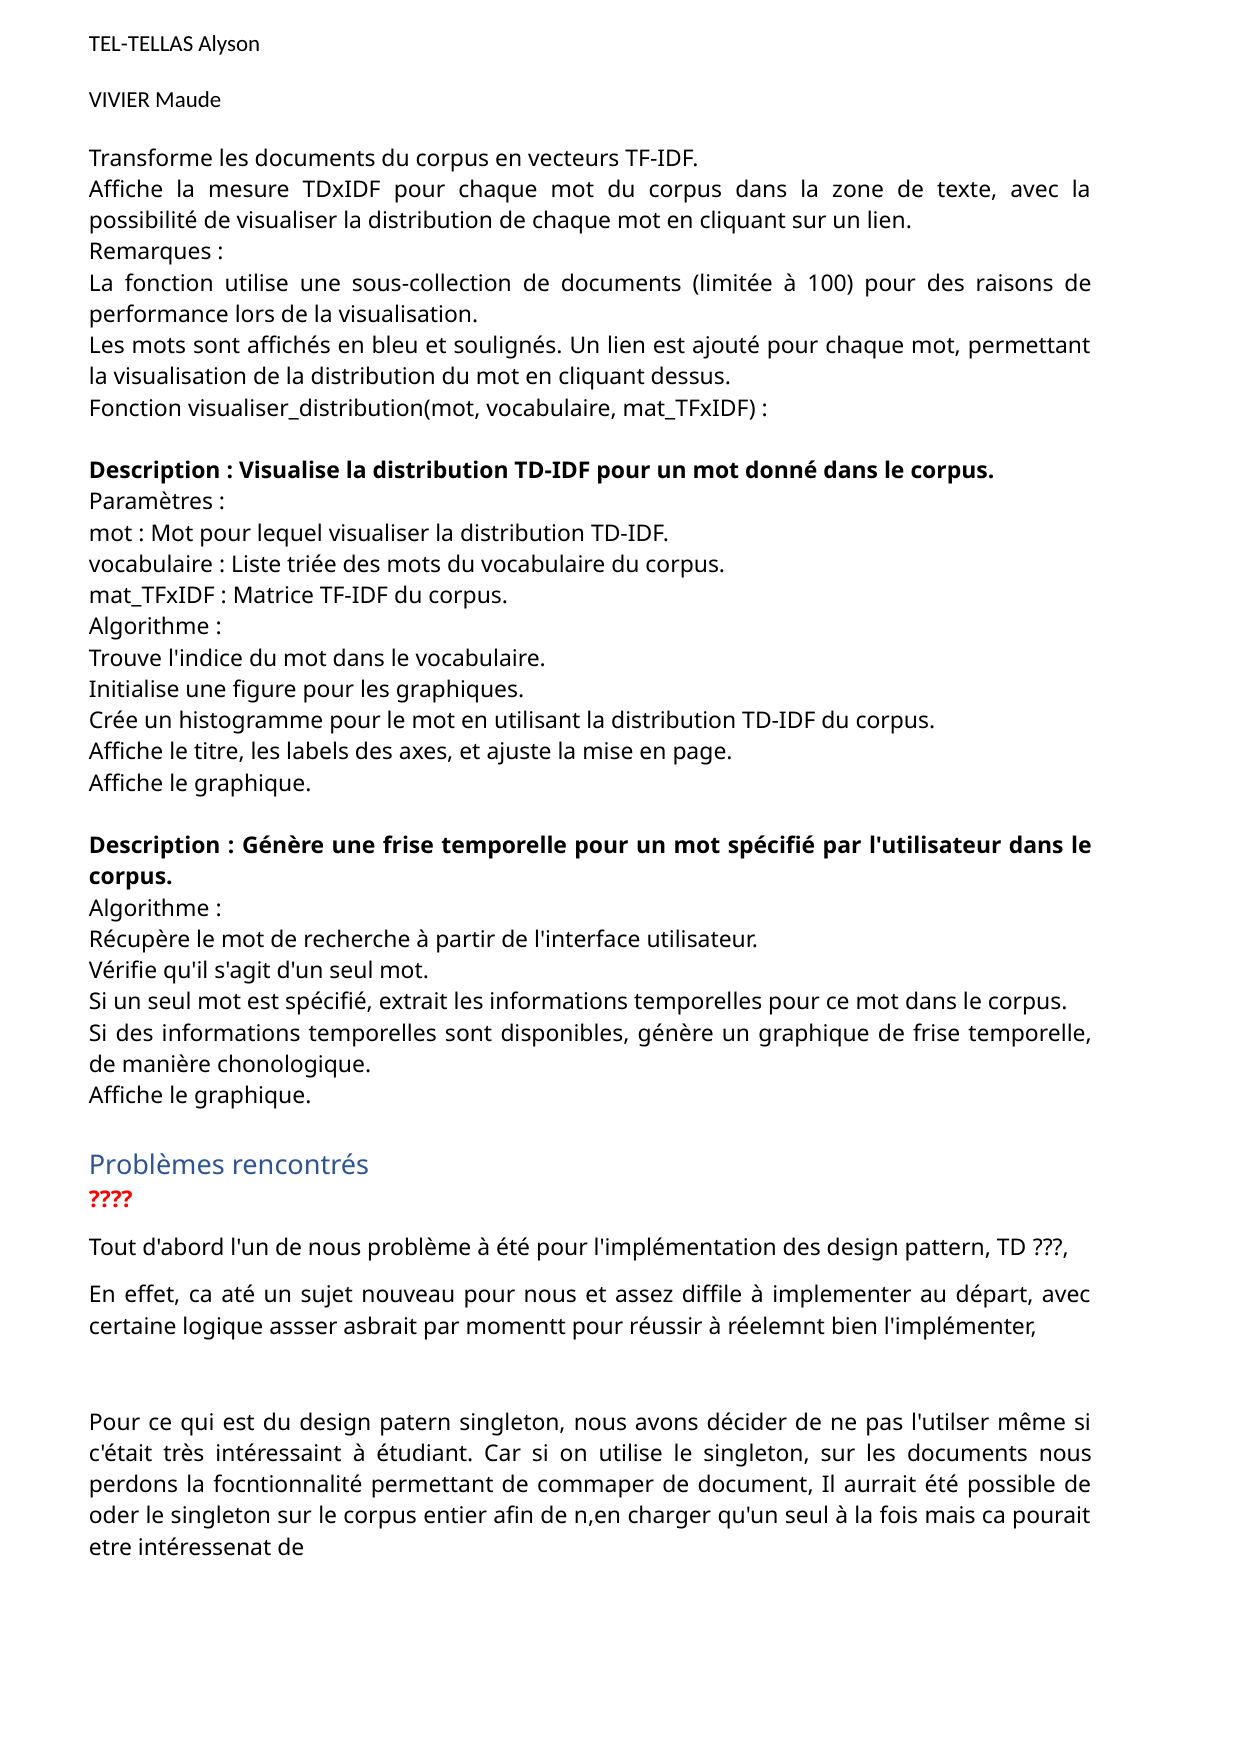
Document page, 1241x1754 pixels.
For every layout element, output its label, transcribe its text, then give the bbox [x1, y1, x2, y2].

text En effet, ca até un sujet nouveau pour nous et assez diffile à implementer au départ, avec certaine logique assser asbrait par momentt pour réussir à réelemnt bien l'implémenter, [89, 1278, 1092, 1341]
text Algorithme : [89, 610, 1092, 642]
text Fonction visualiser_distribution(mot, vocabulaire, mat_TFxIDF) : [89, 392, 1092, 423]
subtitle Problèmes rencontrés [89, 1146, 1092, 1183]
text mot : Mot pour lequel visualiser la distribution TD-IDF. [89, 517, 1092, 548]
text Affiche la mesure TDxIDF pour chaque mot du corpus dans la zone de texte, avec la possibilité de visualiser la distribution de chaque mot en cliquant sur un lien. [89, 173, 1092, 235]
text Si un seul mot est spécifié, extrait les informations temporelles pour ce mot dans le corpus. [89, 985, 1092, 1017]
text Affiche le titre, les labels des axes, et ajuste la mise en page. [89, 735, 1092, 767]
text Initialise une figure pour les graphiques. [89, 673, 1092, 704]
text mat_TFxIDF : Matrice TF-IDF du corpus. [89, 579, 1092, 610]
text Description : Visualise la distribution TD-IDF pour un mot donné dans le corpus. [89, 454, 1092, 485]
text ???? [89, 1183, 1092, 1214]
text Crée un histogramme pour le mot en utilisant la distribution TD-IDF du corpus. [89, 704, 1092, 735]
text Tout d'abord l'un de nous problème à été pour l'implémentation des design pattern, TD ???, [89, 1231, 1092, 1262]
text Remarques : [89, 235, 1092, 267]
text vocabulaire : Liste triée des mots du vocabulaire du corpus. [89, 548, 1092, 579]
text La fonction utilise une sous-collection de documents (limitée à 100) pour des raisons de performance lors de la visualisation. [89, 267, 1092, 329]
text Les mots sont affichés en bleu et soulignés. Un lien est ajouté pour chaque mot, permettant la visualisation de la distribution du mot en cliquant dessus. [89, 329, 1092, 392]
text Description : Génère une frise temporelle pour un mot spécifié par l'utilisateur dans le corpus. [89, 829, 1092, 892]
text Transforme les documents du corpus en vecteurs TF-IDF. [89, 142, 1092, 173]
text Vérifie qu'il s'agit d'un seul mot. [89, 954, 1092, 985]
text Affiche le graphique. [89, 767, 1092, 798]
text Algorithme : [89, 892, 1092, 923]
text Trouve l'indice du mot dans le vocabulaire. [89, 642, 1092, 673]
text Paramètres : [89, 485, 1092, 517]
text Pour ce qui est du design patern singleton, nous avons décider de ne pas l'utilser même si c'était très intéressaint à étudiant. Car si on utilise le singleton, sur les documents nous perdons la focntionnalité permettant de commaper de document, Il aurrait été possible de oder le singleton sur le corpus entier afin de n,en charger qu'un seul à la fois mais ca pourait etre intéressenat de [89, 1406, 1092, 1562]
text Si des informations temporelles sont disponibles, génère un graphique de frise temporelle, de manière chonologique. [89, 1017, 1092, 1079]
text Affiche le graphique. [89, 1079, 1092, 1110]
text Récupère le mot de recherche à partir de l'interface utilisateur. [89, 923, 1092, 954]
